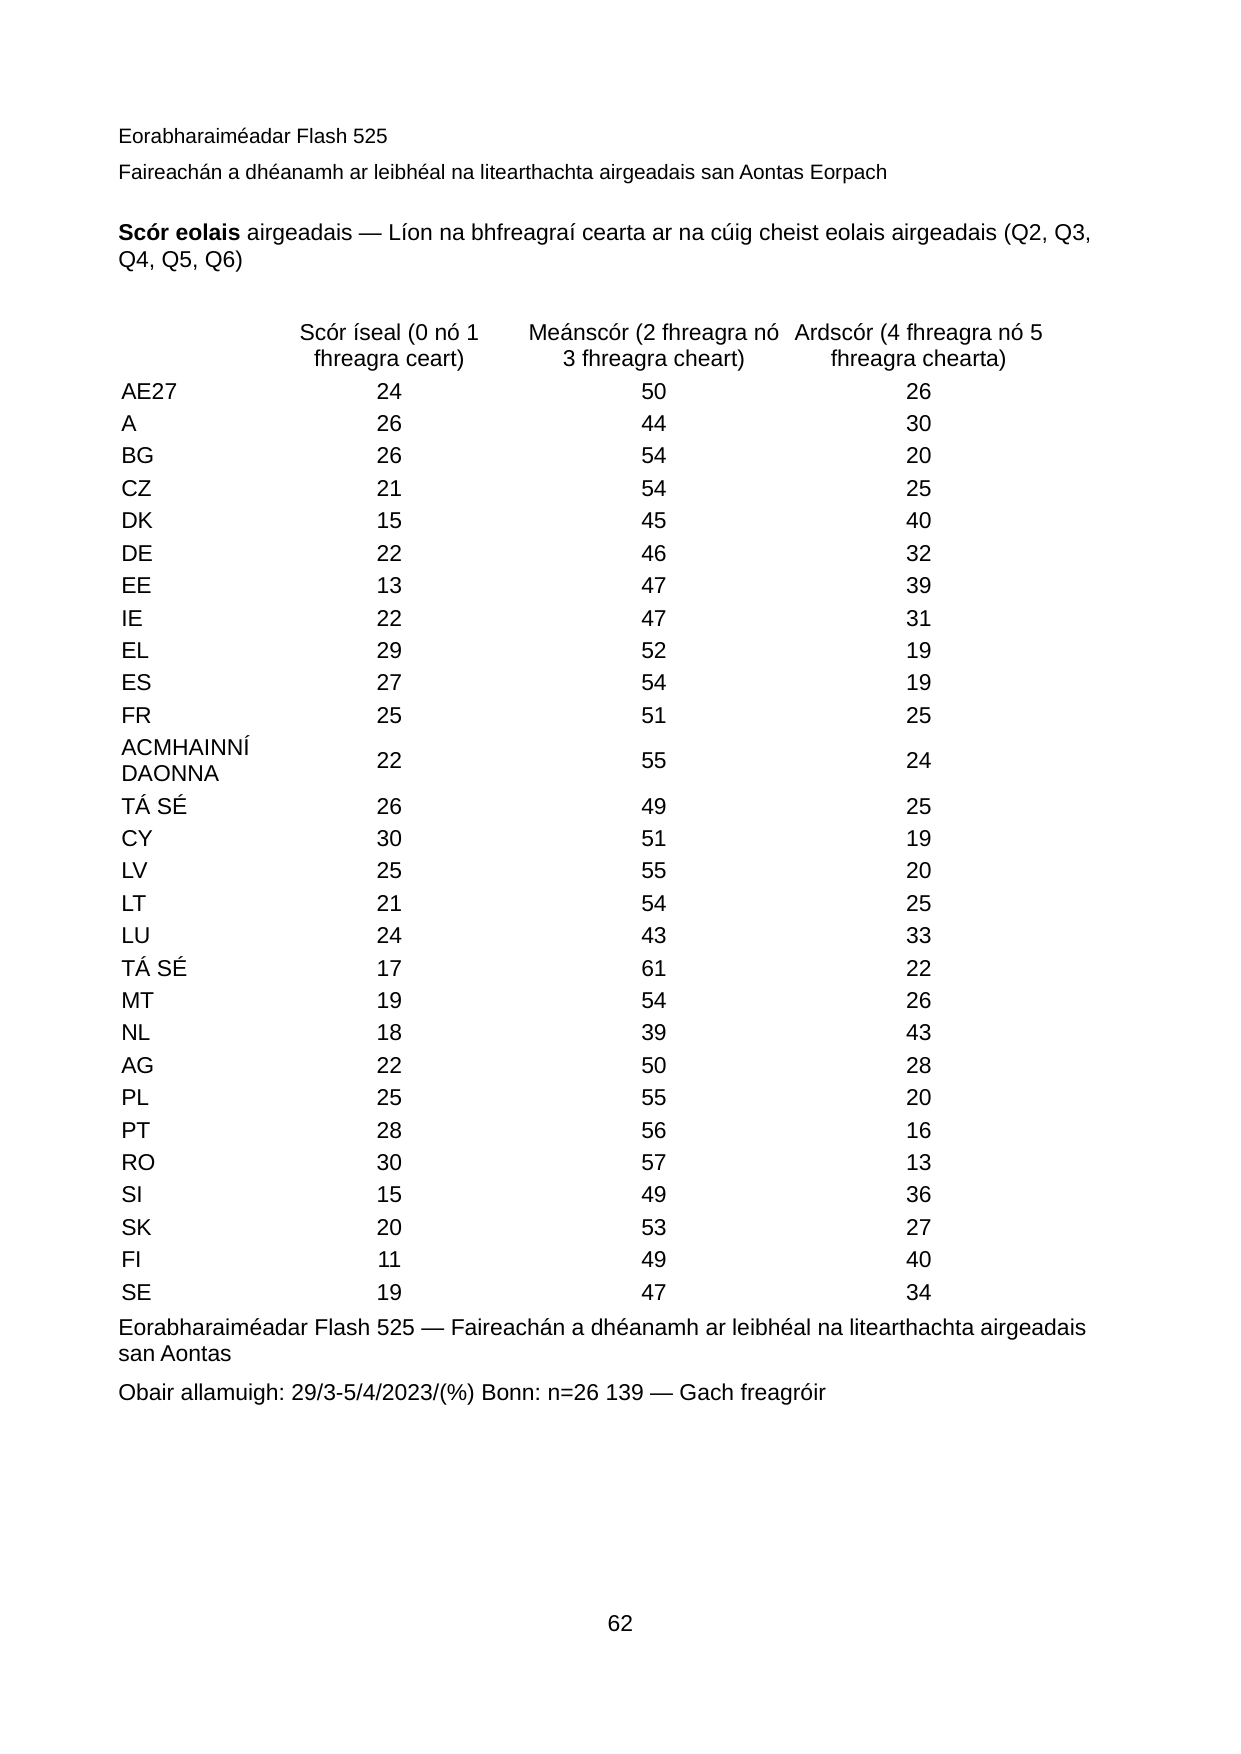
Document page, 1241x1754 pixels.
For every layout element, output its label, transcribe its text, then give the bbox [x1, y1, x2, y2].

table_cell 24 [257, 919, 521, 952]
table_cell 49 [521, 1178, 786, 1211]
table_header Scór íseal (0 nó 1 fhreagra ceart) [257, 316, 521, 375]
table_cell 22 [257, 601, 521, 634]
table_cell 27 [786, 1211, 1051, 1243]
table_cell 22 [257, 731, 521, 789]
table_cell 51 [521, 822, 786, 854]
table_cell 19 [786, 666, 1051, 699]
table_cell CZ [118, 472, 257, 504]
table_cell 46 [521, 537, 786, 569]
table_header [118, 316, 257, 375]
table_cell 32 [786, 537, 1051, 569]
table_cell AE27 [118, 375, 257, 407]
table_cell 31 [786, 601, 1051, 634]
table_cell MT [118, 984, 257, 1016]
table_cell 15 [257, 504, 521, 537]
table_cell 29 [257, 634, 521, 666]
table_cell 39 [786, 569, 1051, 601]
table_header Meánscór (2 fhreagra nó 3 fhreagra cheart) [521, 316, 786, 375]
table_cell 13 [786, 1146, 1051, 1178]
table_cell 25 [257, 699, 521, 731]
text Scór eolais airgeadais — Líon na bhfreagraí cearta ar na cúig cheist eolais airgeadais (Q2, Q3, Q4, Q5, Q6) [118, 219, 1122, 272]
table_cell PL [118, 1081, 257, 1113]
table_cell 15 [257, 1178, 521, 1211]
table_cell SI [118, 1178, 257, 1211]
table_cell 25 [786, 699, 1051, 731]
table_cell A [118, 407, 257, 439]
table_cell 26 [257, 790, 521, 822]
table_cell 26 [786, 375, 1051, 407]
table_cell 24 [786, 731, 1051, 789]
table_cell DE [118, 537, 257, 569]
table_cell 26 [257, 407, 521, 439]
table_cell 30 [257, 822, 521, 854]
table_cell 57 [521, 1146, 786, 1178]
table_cell TÁ SÉ [118, 952, 257, 984]
table_cell 24 [257, 375, 521, 407]
table_cell PT [118, 1114, 257, 1146]
table_cell 49 [521, 1243, 786, 1276]
table_cell 34 [786, 1276, 1051, 1308]
table_cell 30 [257, 1146, 521, 1178]
table_cell 47 [521, 569, 786, 601]
table_header Ardscór (4 fhreagra nó 5 fhreagra chearta) [786, 316, 1051, 375]
table_cell RO [118, 1146, 257, 1178]
table_cell 21 [257, 887, 521, 919]
table_cell 19 [786, 822, 1051, 854]
table_cell 52 [521, 634, 786, 666]
table_cell 19 [786, 634, 1051, 666]
table_cell 20 [786, 1081, 1051, 1113]
table_cell 27 [257, 666, 521, 699]
table_cell 22 [257, 537, 521, 569]
table_cell 19 [257, 984, 521, 1016]
table_cell 55 [521, 1081, 786, 1113]
table_cell ACMHAINNÍ DAONNA [118, 731, 257, 789]
table_cell 39 [521, 1016, 786, 1049]
table_cell 53 [521, 1211, 786, 1243]
table_cell ES [118, 666, 257, 699]
table_cell 43 [521, 919, 786, 952]
table_cell LT [118, 887, 257, 919]
table_cell 40 [786, 504, 1051, 537]
table_cell 19 [257, 1276, 521, 1308]
table_cell CY [118, 822, 257, 854]
table_cell 61 [521, 952, 786, 984]
table_cell 54 [521, 984, 786, 1016]
table_cell 56 [521, 1114, 786, 1146]
table_cell 30 [786, 407, 1051, 439]
table_cell SK [118, 1211, 257, 1243]
table_cell 44 [521, 407, 786, 439]
table_cell 54 [521, 472, 786, 504]
table_cell 54 [521, 666, 786, 699]
table_cell 54 [521, 887, 786, 919]
table_cell 25 [786, 472, 1051, 504]
table_cell 47 [521, 1276, 786, 1308]
table_cell EE [118, 569, 257, 601]
table_cell 49 [521, 790, 786, 822]
table_cell 45 [521, 504, 786, 537]
table_cell 18 [257, 1016, 521, 1049]
table_cell 33 [786, 919, 1051, 952]
table_cell 47 [521, 601, 786, 634]
table_cell 25 [786, 790, 1051, 822]
table_cell IE [118, 601, 257, 634]
table_cell 28 [257, 1114, 521, 1146]
table_cell 25 [257, 854, 521, 887]
table_cell 26 [257, 440, 521, 472]
table_cell 43 [786, 1016, 1051, 1049]
table_cell 36 [786, 1178, 1051, 1211]
table_cell LV [118, 854, 257, 887]
table_cell 28 [786, 1049, 1051, 1081]
table_cell 21 [257, 472, 521, 504]
table_cell SE [118, 1276, 257, 1308]
table_cell 51 [521, 699, 786, 731]
table_cell LU [118, 919, 257, 952]
table_cell 25 [257, 1081, 521, 1113]
text Obair allamuigh: 29/3-5/4/2023/(%) Bonn: n=26 139 — Gach freagróir [118, 1378, 1122, 1405]
table_cell 13 [257, 569, 521, 601]
table_cell 25 [786, 887, 1051, 919]
table_cell FI [118, 1243, 257, 1276]
table_cell 26 [786, 984, 1051, 1016]
table_cell 16 [786, 1114, 1051, 1146]
table_cell 17 [257, 952, 521, 984]
table_cell 20 [786, 854, 1051, 887]
table_cell BG [118, 440, 257, 472]
table_cell 20 [786, 440, 1051, 472]
table_cell AG [118, 1049, 257, 1081]
table_cell 50 [521, 375, 786, 407]
table_cell 55 [521, 854, 786, 887]
table_cell DK [118, 504, 257, 537]
table_cell 50 [521, 1049, 786, 1081]
table_cell 40 [786, 1243, 1051, 1276]
table_cell 54 [521, 440, 786, 472]
table_cell 22 [257, 1049, 521, 1081]
table_cell 22 [786, 952, 1051, 984]
text Eorabharaiméadar Flash 525 — Faireachán a dhéanamh ar leibhéal na litearthachta airgeadais san Aontas [118, 1314, 1122, 1367]
table_cell NL [118, 1016, 257, 1049]
table_cell 20 [257, 1211, 521, 1243]
table_cell EL [118, 634, 257, 666]
table_cell 55 [521, 731, 786, 789]
table_cell FR [118, 699, 257, 731]
table_cell TÁ SÉ [118, 790, 257, 822]
table_cell 11 [257, 1243, 521, 1276]
